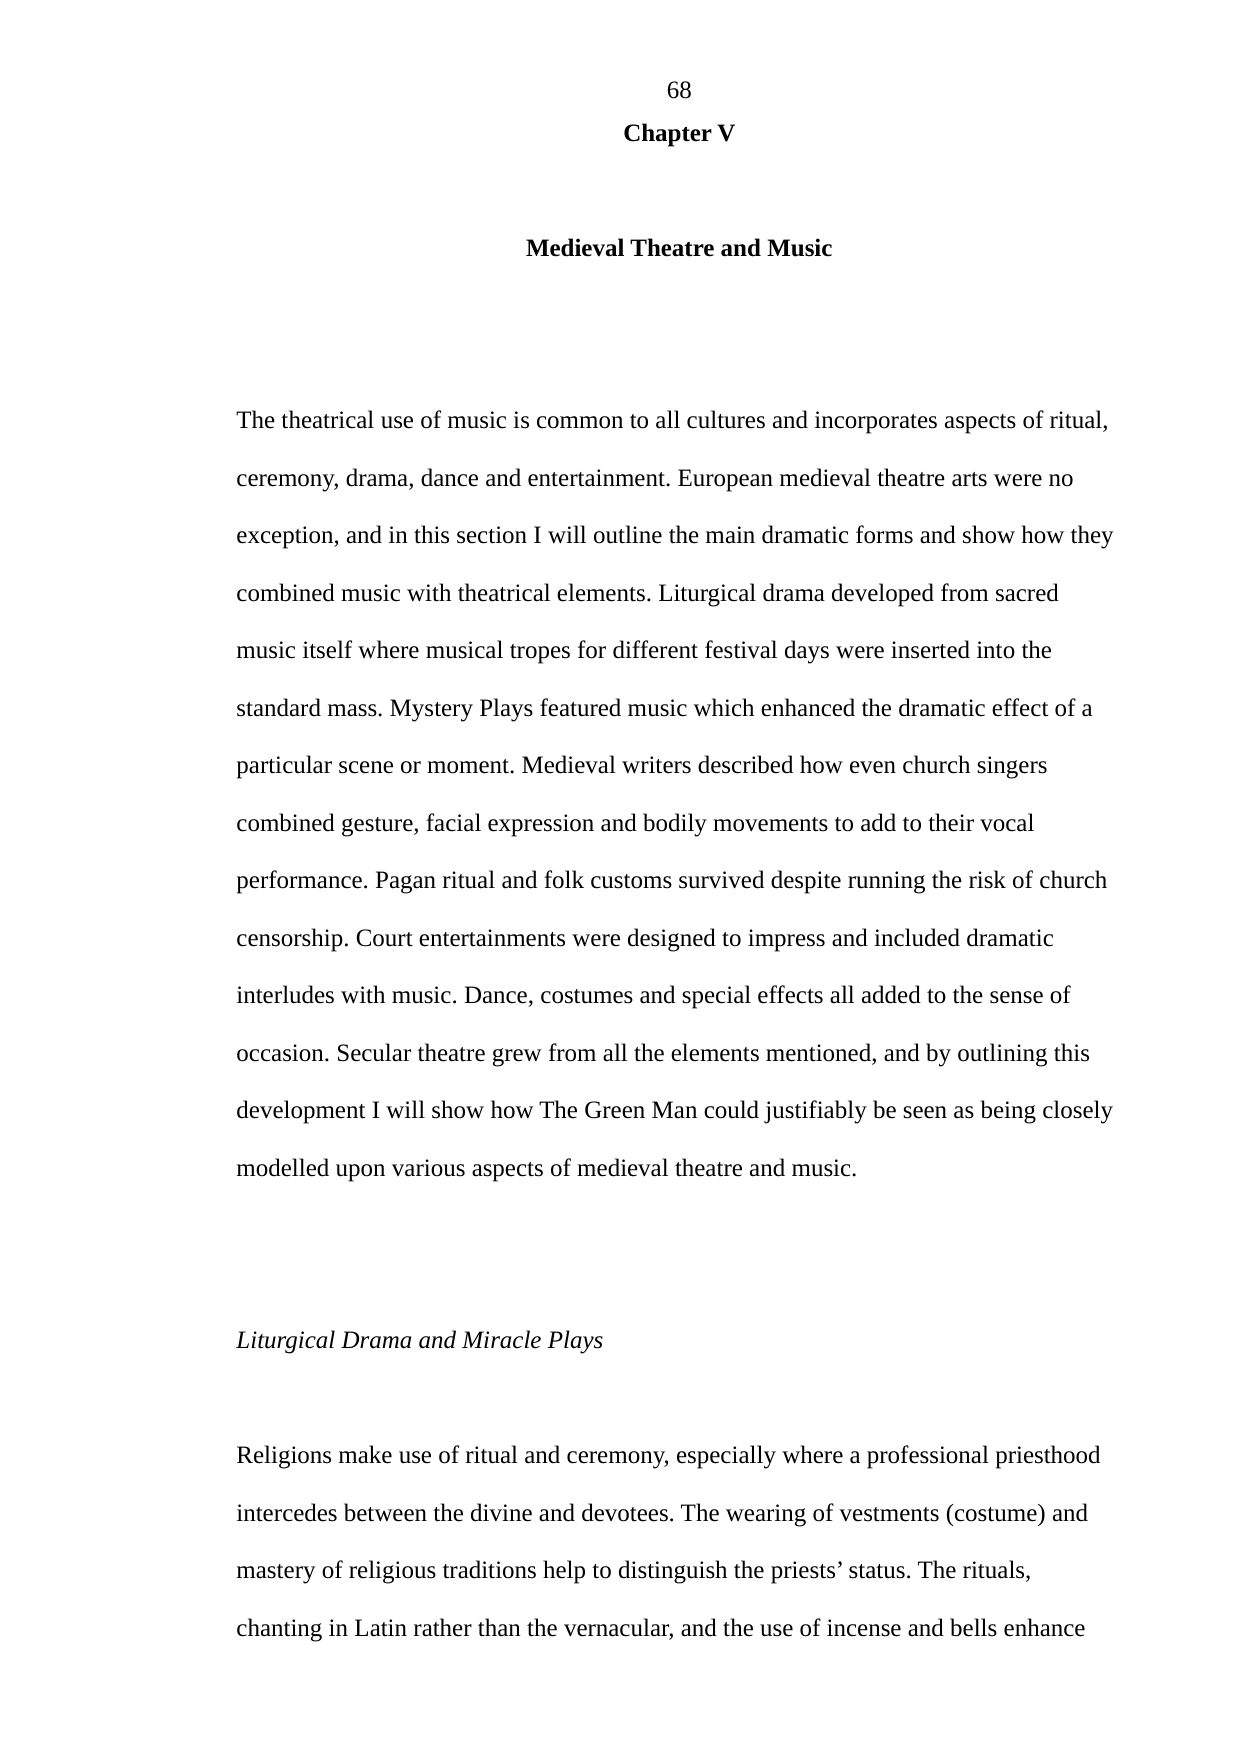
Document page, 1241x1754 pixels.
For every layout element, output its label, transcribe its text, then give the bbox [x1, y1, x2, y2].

text Chapter V [236, 118, 1122, 147]
text Religions make use of ritual and ceremony, especially where a professional priesthood intercedes between the divine and devotees. The wearing of vestments (costume) and mastery of religious traditions help to distinguish the priests’ status. The rituals, chanting in Latin rather than the vernacular, and the use of incense and bells enhance [236, 1441, 1122, 1642]
text The theatrical use of music is common to all cultures and incorporates aspects of ritual, ceremony, drama, dance and entertainment. European medieval theatre arts were no exception, and in this section I will outline the main dramatic forms and show how they combined music with theatrical elements. Liturgical drama developed from sacred music itself where musical tropes for different festival days were inserted into the standard mass. Mystery Plays featured music which enhanced the dramatic effect of a particular scene or moment. Medieval writers described how even church singers combined gesture, facial expression and bodily movements to add to their vocal performance. Pagan ritual and folk customs survived despite running the risk of church censorship. Court entertainments were designed to impress and included dramatic interludes with music. Dance, costumes and special effects all added to the sense of occasion. Secular theatre grew from all the elements mentioned, and by outlining this development I will show how The Green Man could justifiably be seen as being closely modelled upon various aspects of medieval theatre and music. [236, 406, 1122, 1182]
text Medieval Theatre and Music [236, 233, 1122, 262]
text Liturgical Drama and Miracle Plays [236, 1326, 1122, 1354]
